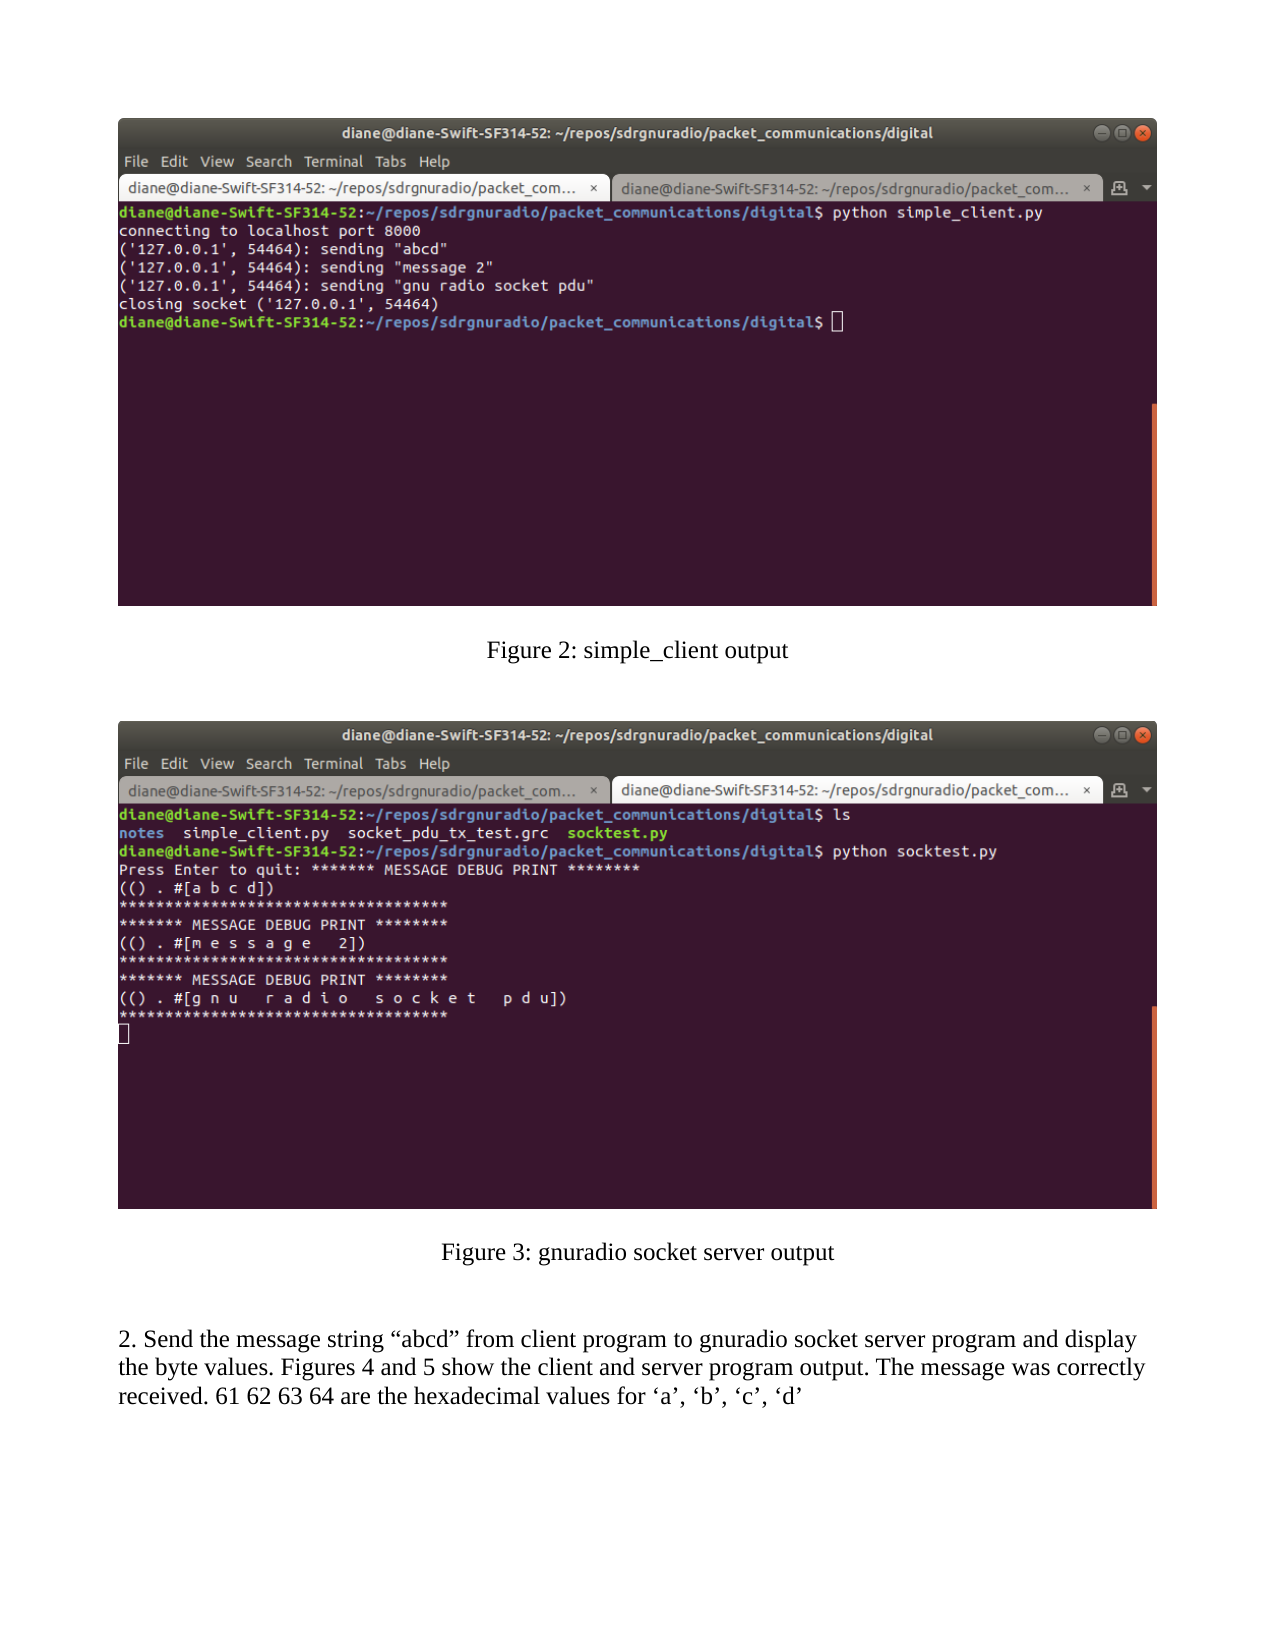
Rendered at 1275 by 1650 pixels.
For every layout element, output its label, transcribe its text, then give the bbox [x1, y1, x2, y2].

text 2. Send the message string “abcd” from client program to gnuradio socket server program and display the byte values. Figures 4 and 5 show the client and server program output. The message was correctly received. 61 62 63 64 are the hexadecimal values for ‘a’, ‘b’, ‘c’, ‘d’ [118, 1324, 1157, 1410]
picture [118, 721, 1157, 1209]
text Figure 3: gnuradio socket server output [118, 1237, 1157, 1266]
text Figure 2: simple_client output [118, 635, 1157, 663]
picture [118, 118, 1157, 606]
